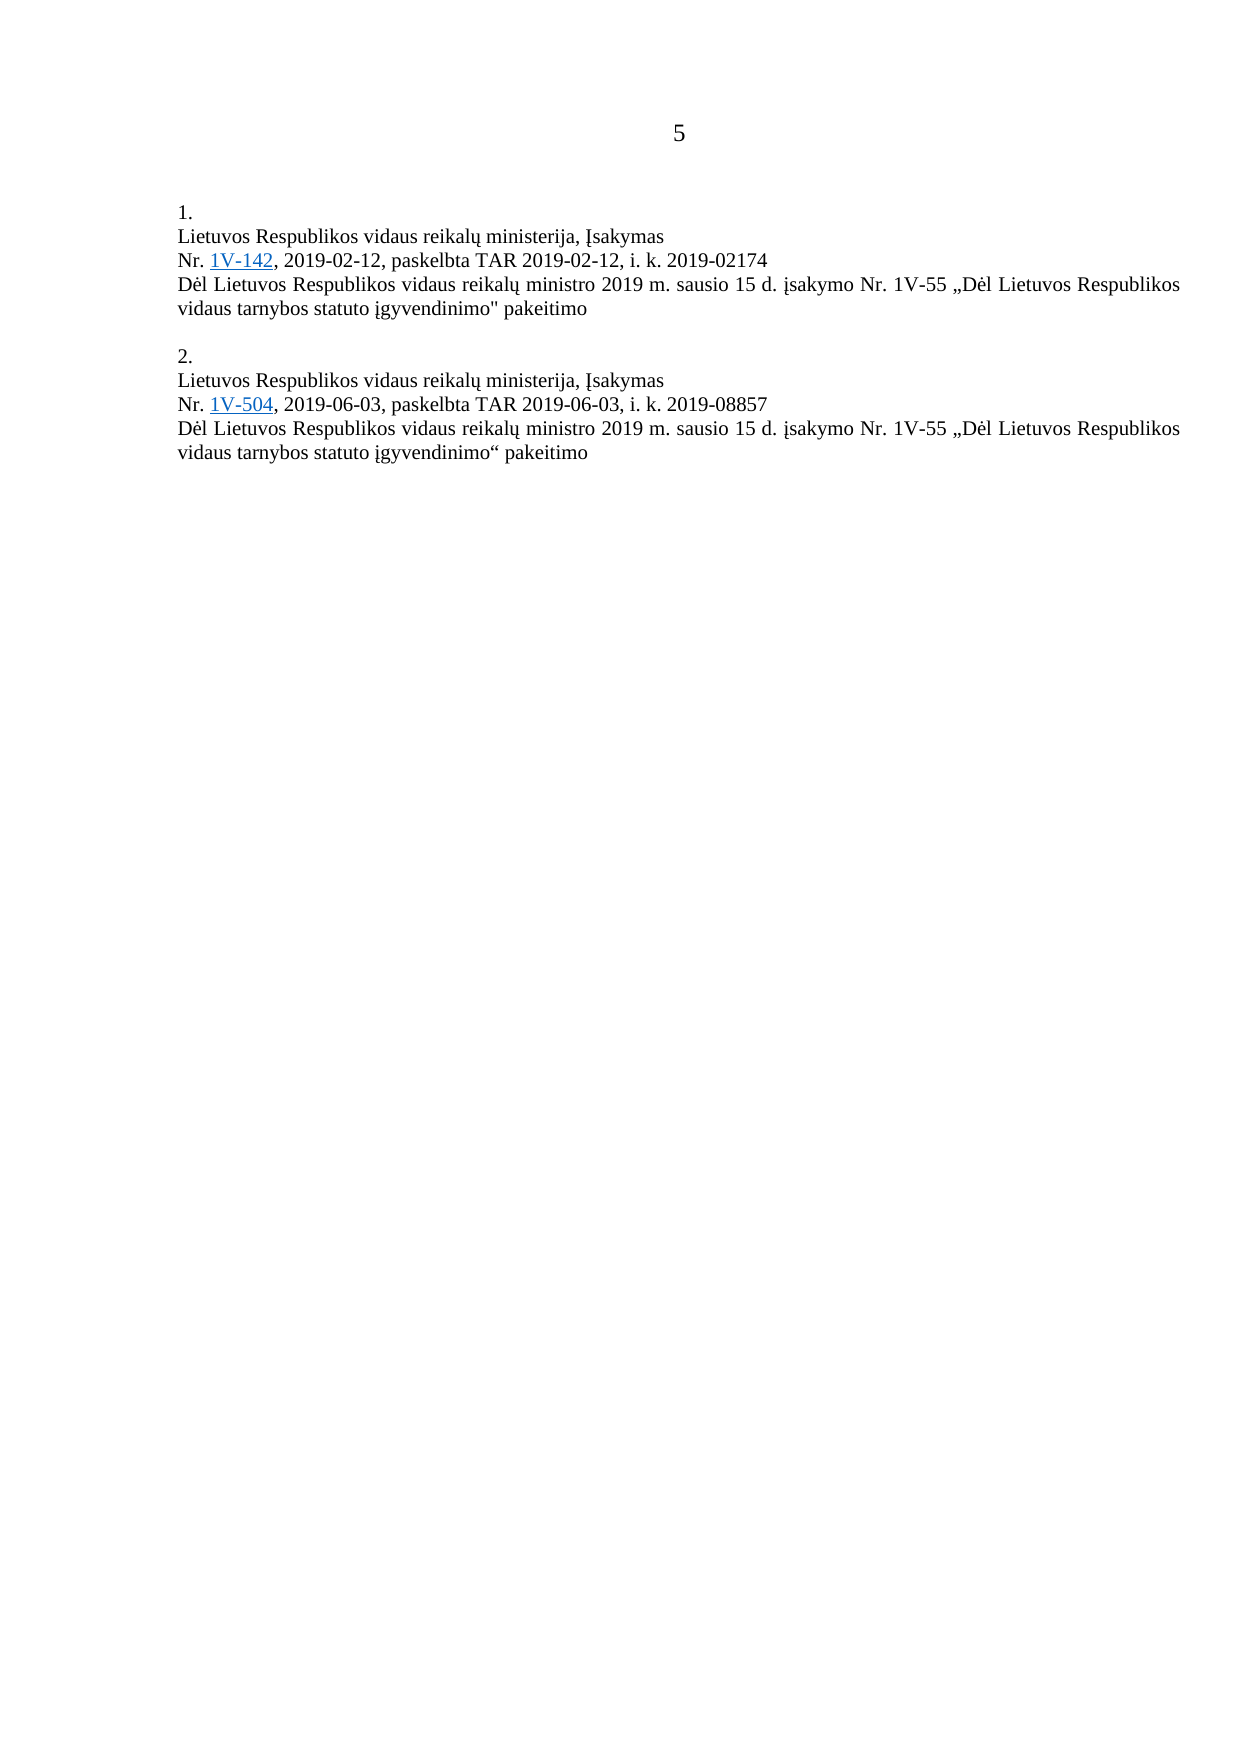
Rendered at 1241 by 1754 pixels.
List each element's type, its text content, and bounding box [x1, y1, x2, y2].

text Nr. 1V-142, 2019-02-12, paskelbta TAR 2019-02-12, i. k. 2019-02174 [177, 248, 1181, 272]
text Nr. 1V-504, 2019-06-03, paskelbta TAR 2019-06-03, i. k. 2019-08857 [177, 392, 1181, 416]
text 2. [177, 344, 1181, 368]
text Lietuvos Respublikos vidaus reikalų ministerija, Įsakymas [177, 368, 1181, 392]
text Dėl Lietuvos Respublikos vidaus reikalų ministro 2019 m. sausio 15 d. įsakymo Nr. 1V-55 „Dėl Lietuvos Respublikos vidaus tarnybos statuto įgyvendinimo“ pakeitimo [177, 416, 1181, 464]
text 1. [177, 200, 1181, 224]
text Dėl Lietuvos Respublikos vidaus reikalų ministro 2019 m. sausio 15 d. įsakymo Nr. 1V-55 „Dėl Lietuvos Respublikos vidaus tarnybos statuto įgyvendinimo" pakeitimo [177, 272, 1181, 320]
text Lietuvos Respublikos vidaus reikalų ministerija, Įsakymas [177, 224, 1181, 248]
